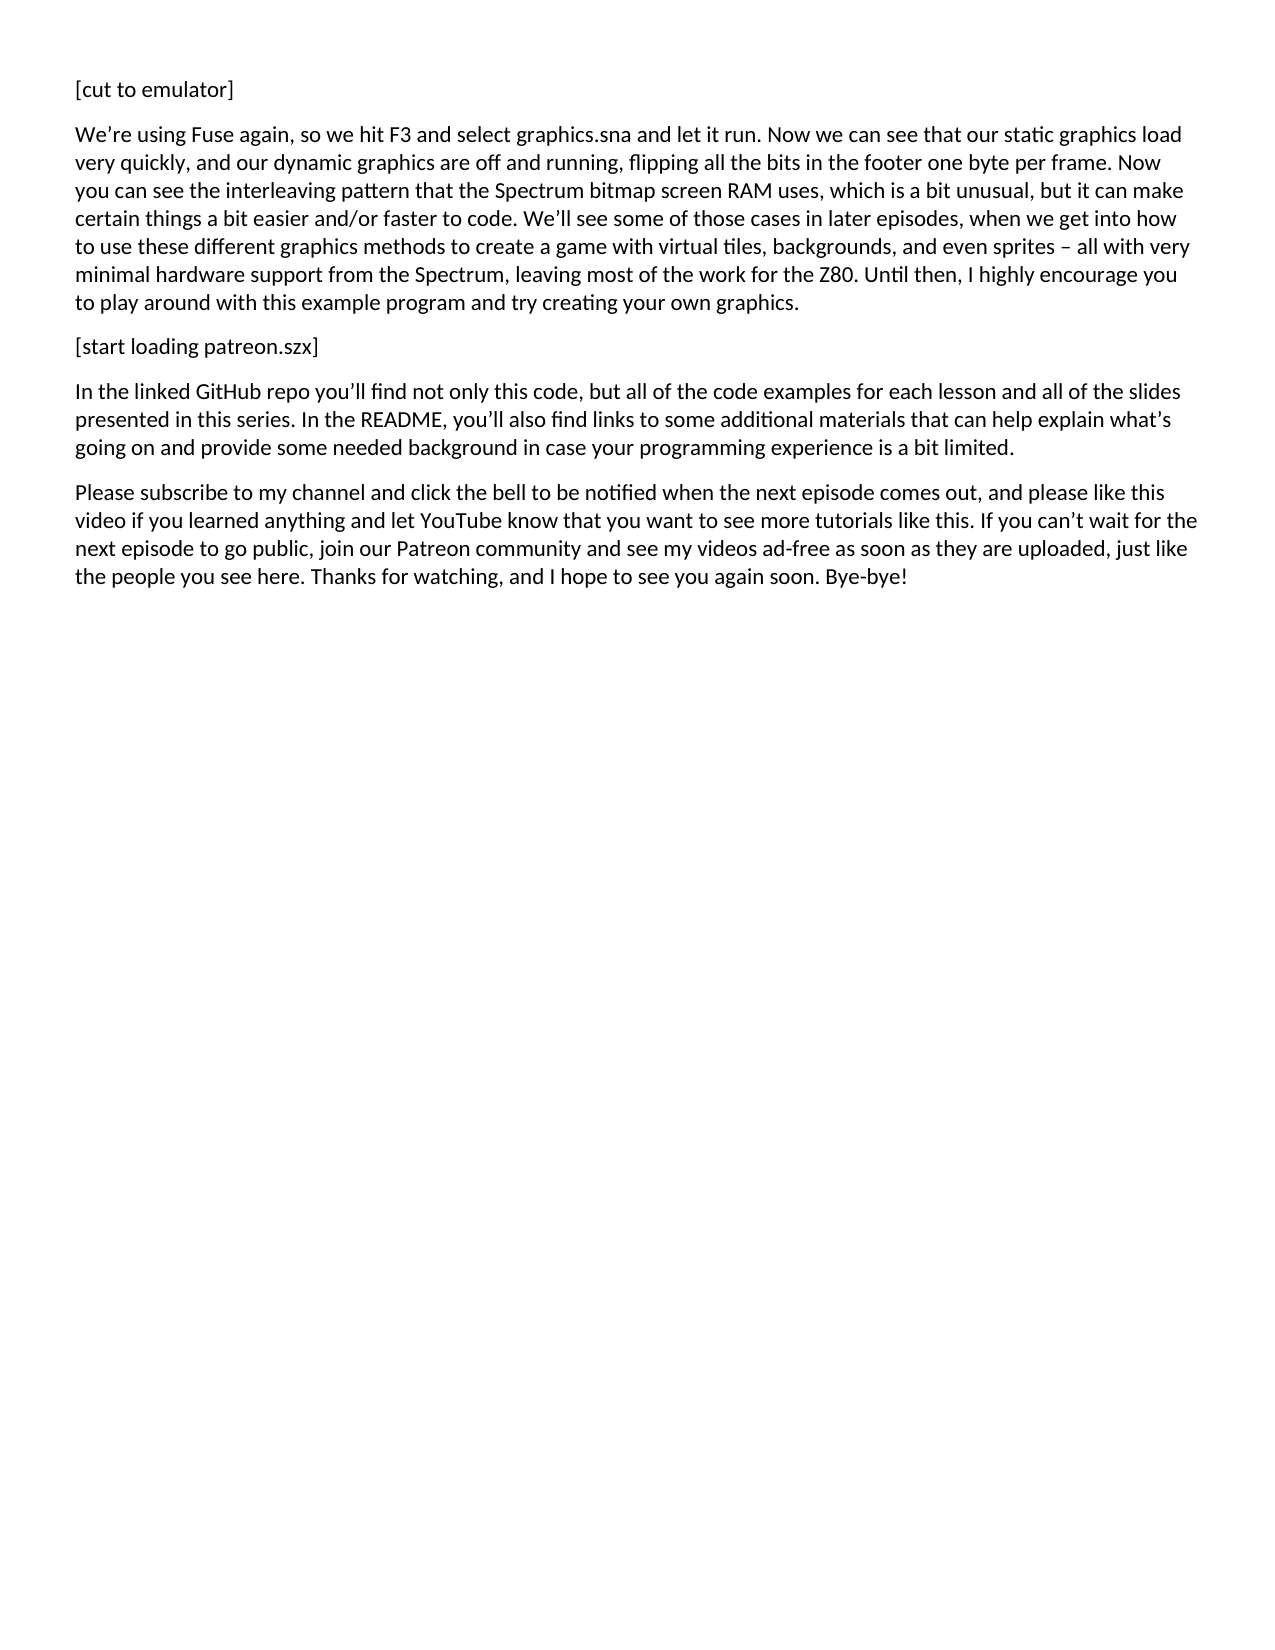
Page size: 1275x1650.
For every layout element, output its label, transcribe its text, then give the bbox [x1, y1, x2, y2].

text In the linked GitHub repo you’ll find not only this code, but all of the code examples for each lesson and all of the slides presented in this series. In the README, you’ll also find links to some additional materials that can help explain what’s going on and provide some needed background in case your programming experience is a bit limited. [75, 377, 1200, 461]
text [start loading patreon.szx] [75, 332, 1200, 361]
text We’re using Fuse again, so we hit F3 and select graphics.sna and let it run. Now we can see that our static graphics load very quickly, and our dynamic graphics are off and running, flipping all the bits in the footer one byte per frame. Now you can see the interleaving pattern that the Spectrum bitmap screen RAM uses, which is a bit unusual, but it can make certain things a bit easier and/or faster to code. We’ll see some of those cases in later episodes, when we get into how to use these different graphics methods to create a game with virtual tiles, backgrounds, and even sprites – all with very minimal hardware support from the Spectrum, leaving most of the work for the Z80. Until then, I highly encourage you to play around with this example program and try creating your own graphics. [75, 120, 1200, 316]
text Please subscribe to my channel and click the bell to be notified when the next episode comes out, and please like this video if you learned anything and let YouTube know that you want to see more tutorials like this. If you can’t wait for the next episode to go public, join our Patreon community and see my videos ad-free as soon as they are uploaded, just like the people you see here. Thanks for watching, and I hope to see you again soon. Bye-bye! [75, 478, 1200, 590]
text [cut to emulator] [75, 75, 1200, 103]
